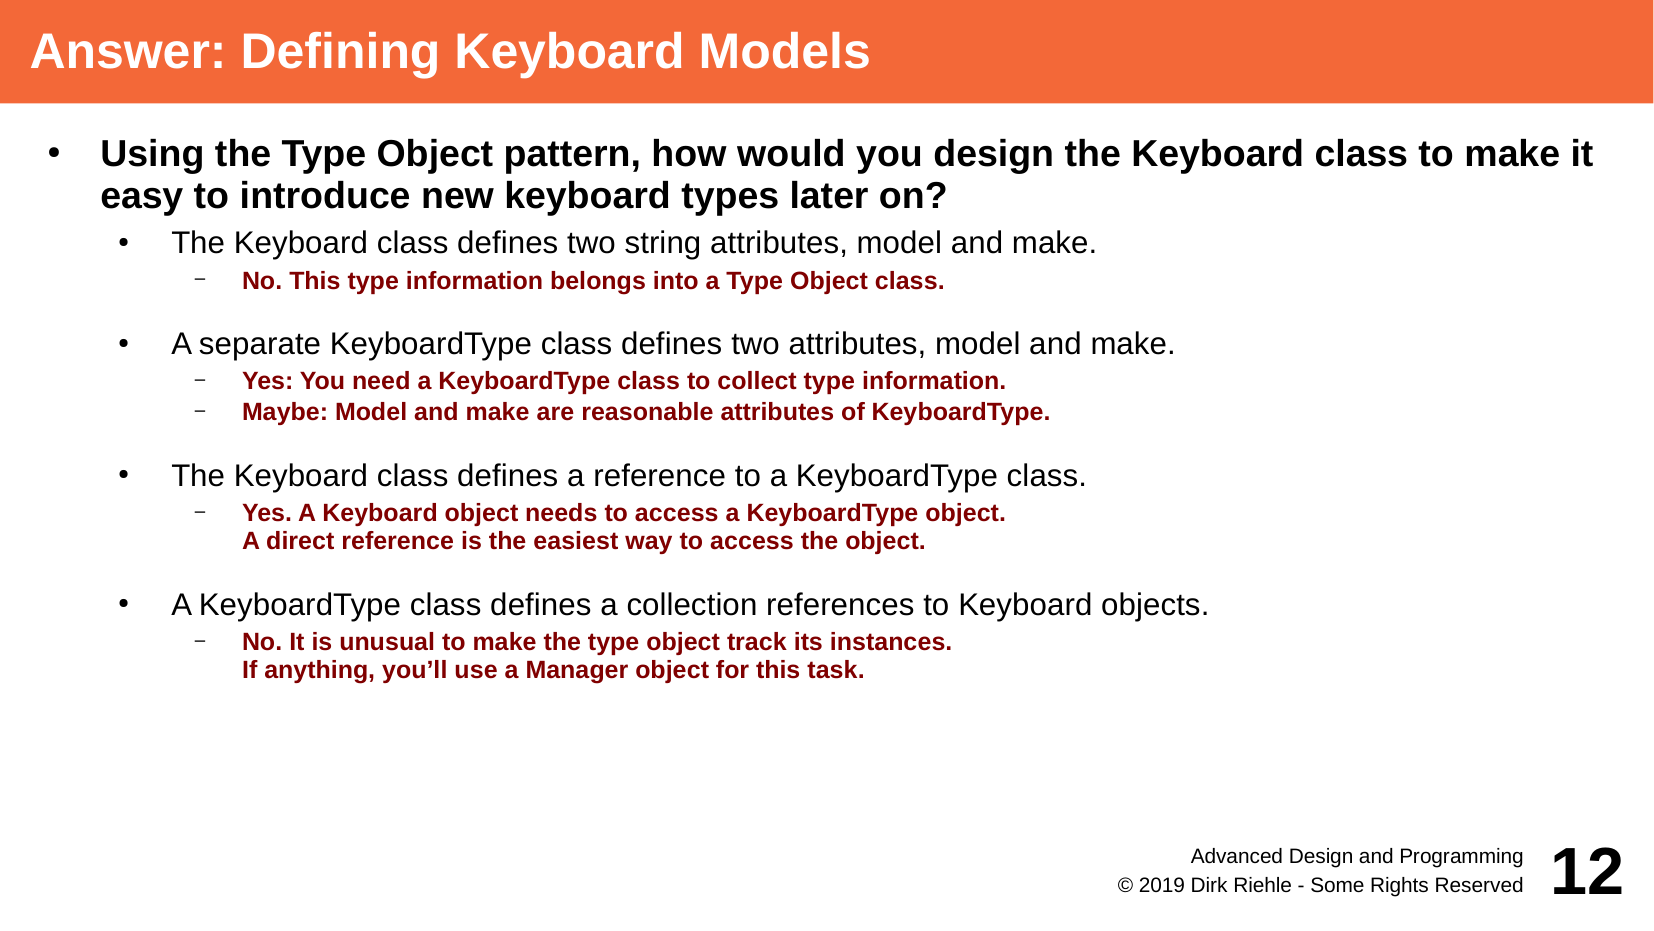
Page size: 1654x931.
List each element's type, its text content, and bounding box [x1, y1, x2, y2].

title Answer: Defining Keyboard Models [0, 0, 1654, 104]
list Using the Type Object pattern, how would you design the Keyboard class to make it easy to introduce new keyboard types later on? The Keyboard class defines two string attributes, model and make. No. This type information belongs into a Type Object class. A separate KeyboardType class defines two attributes, model and make. Yes: You need a KeyboardType class to collect type information. Maybe: Model and make are reasonable attributes of KeyboardType. The Keyboard class defines a reference to a KeyboardType class. Yes. A Keyboard object needs to access a KeyboardType object. A direct reference is the easiest way to access the object. A KeyboardType class defines a collection references to Keyboard objects. No. It is unusual to make the type object track its instances. If anything, you’ll use a Manager object for this task. [29, 132, 1625, 813]
